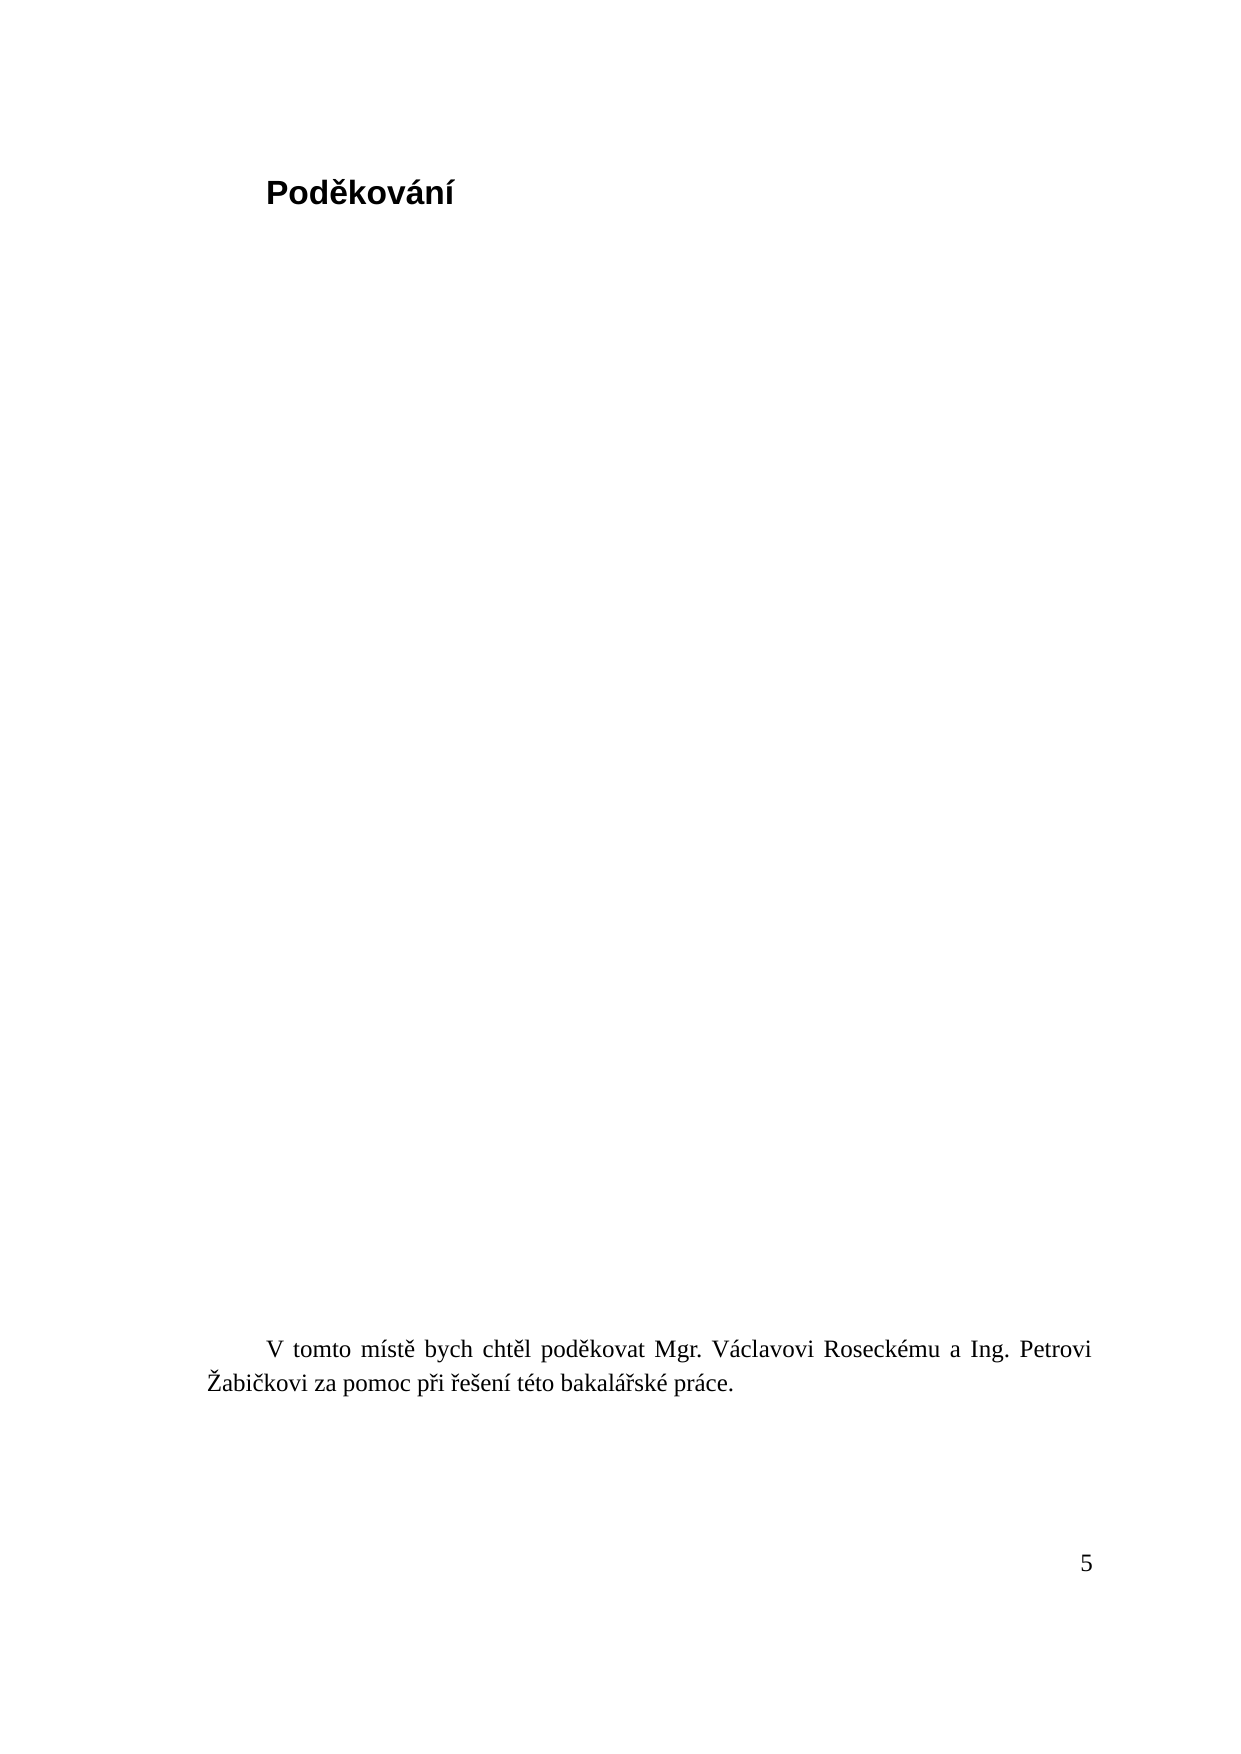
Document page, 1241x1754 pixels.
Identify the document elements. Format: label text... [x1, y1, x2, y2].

subtitle V tomto místě bych chtěl poděkovat Mgr. Václavovi Roseckému a Ing. Petrovi Žabičkovi za pomoc při řešení této bakalářské práce. [207, 1334, 1093, 1397]
subtitle Poděkování [207, 173, 1093, 211]
